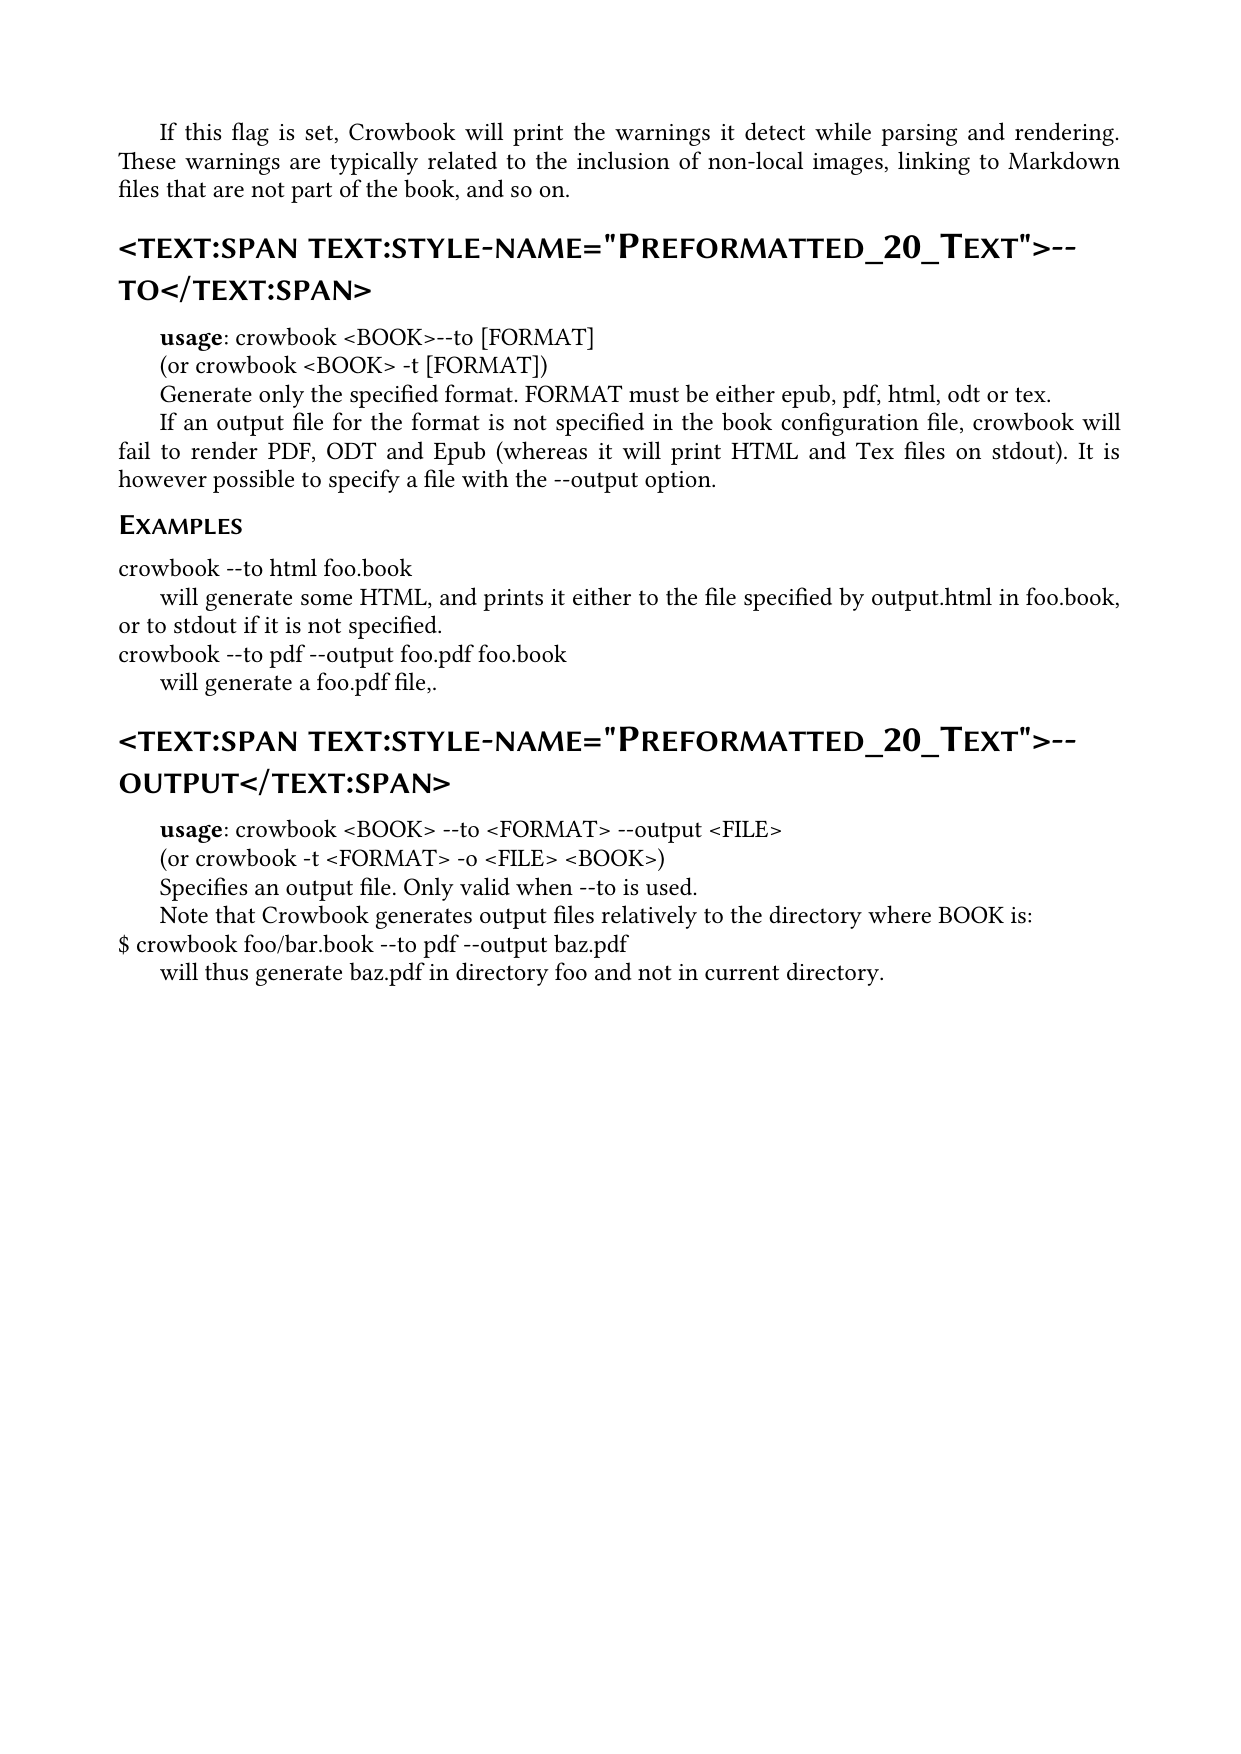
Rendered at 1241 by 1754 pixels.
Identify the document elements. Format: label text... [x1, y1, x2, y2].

text usage: crowbook <BOOK>--to [FORMAT] [118, 322, 1122, 351]
subtitle <text:span text:style-name="Preformatted_20_Text">--to</text:span> [118, 224, 1122, 310]
text (or crowbook <BOOK> -t [FORMAT]) [118, 351, 1122, 379]
text will generate a foo.pdf file,. [118, 668, 1122, 697]
text will generate some HTML, and prints it either to the file specified by output.html in foo.book, or to stdout if it is not specified. [118, 583, 1122, 640]
text If this flag is set, Crowbook will print the warnings it detect while parsing and rendering. These warnings are typically related to the inclusion of non-local images, linking to Markdown files that are not part of the book, and so on. [118, 118, 1122, 204]
text If an output file for the format is not specified in the book configuration file, crowbook will fail to render PDF, ODT and Epub (whereas it will print HTML and Tex files on stdout). It is however possible to specify a file with the --output option. [118, 408, 1122, 494]
subtitle <text:span text:style-name="Preformatted_20_Text">--output</text:span> [118, 718, 1122, 803]
text (or crowbook -t <FORMAT> -o <FILE> <BOOK>) [118, 844, 1122, 873]
text crowbook --to html foo.book [118, 554, 1122, 583]
subtitle Examples [118, 508, 1122, 542]
text crowbook --to pdf --output foo.pdf foo.book [118, 640, 1122, 668]
text will thus generate baz.pdf in directory foo and not in current directory. [118, 958, 1122, 987]
text Specifies an output file. Only valid when --to is used. [118, 873, 1122, 901]
text usage: crowbook <BOOK> --to <FORMAT> --output <FILE> [118, 816, 1122, 844]
text Note that Crowbook generates output files relatively to the directory where BOOK is: [118, 901, 1122, 930]
text Generate only the specified format. FORMAT must be either epub, pdf, html, odt or tex. [118, 379, 1122, 408]
text $ crowbook foo/bar.book --to pdf --output baz.pdf [118, 930, 1122, 958]
